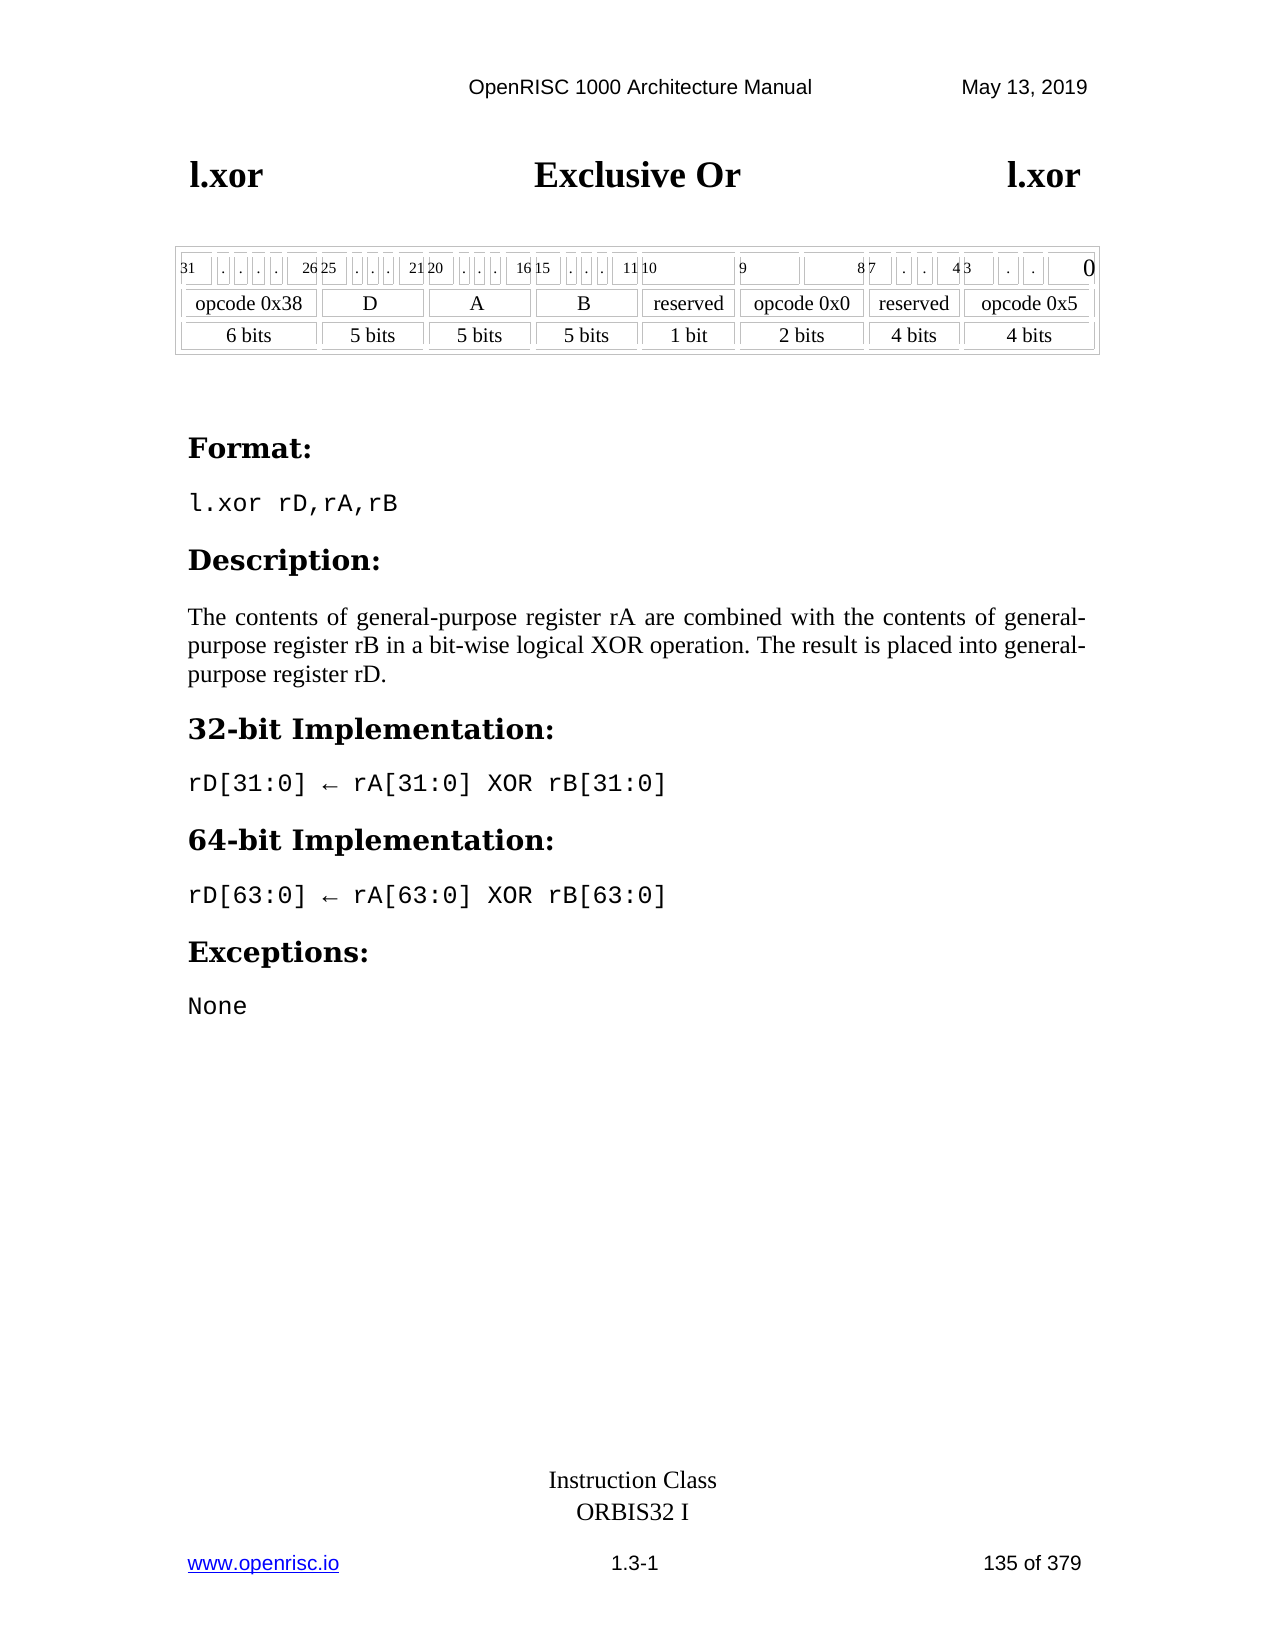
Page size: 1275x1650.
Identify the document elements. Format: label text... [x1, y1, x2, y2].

text 64-bit Implementation: [187, 824, 1087, 857]
text Exceptions: [187, 936, 1087, 968]
text Description: [187, 543, 1087, 577]
text Format: [187, 432, 1087, 465]
text The contents of general-purpose register rA are combined with the contents of general-purpose register rB in a bit-wise logical XOR operation. The result is placed into general-purpose register rD. [187, 602, 1087, 688]
text None [187, 993, 1087, 1022]
text rD[31:0] ← rA[31:0] XOR rB[31:0] [187, 771, 1087, 799]
text l.xor rD,rA,rB [187, 490, 1087, 518]
text 32-bit Implementation: [187, 713, 1087, 746]
text rD[63:0] ← rA[63:0] XOR rB[63:0] [187, 882, 1087, 911]
